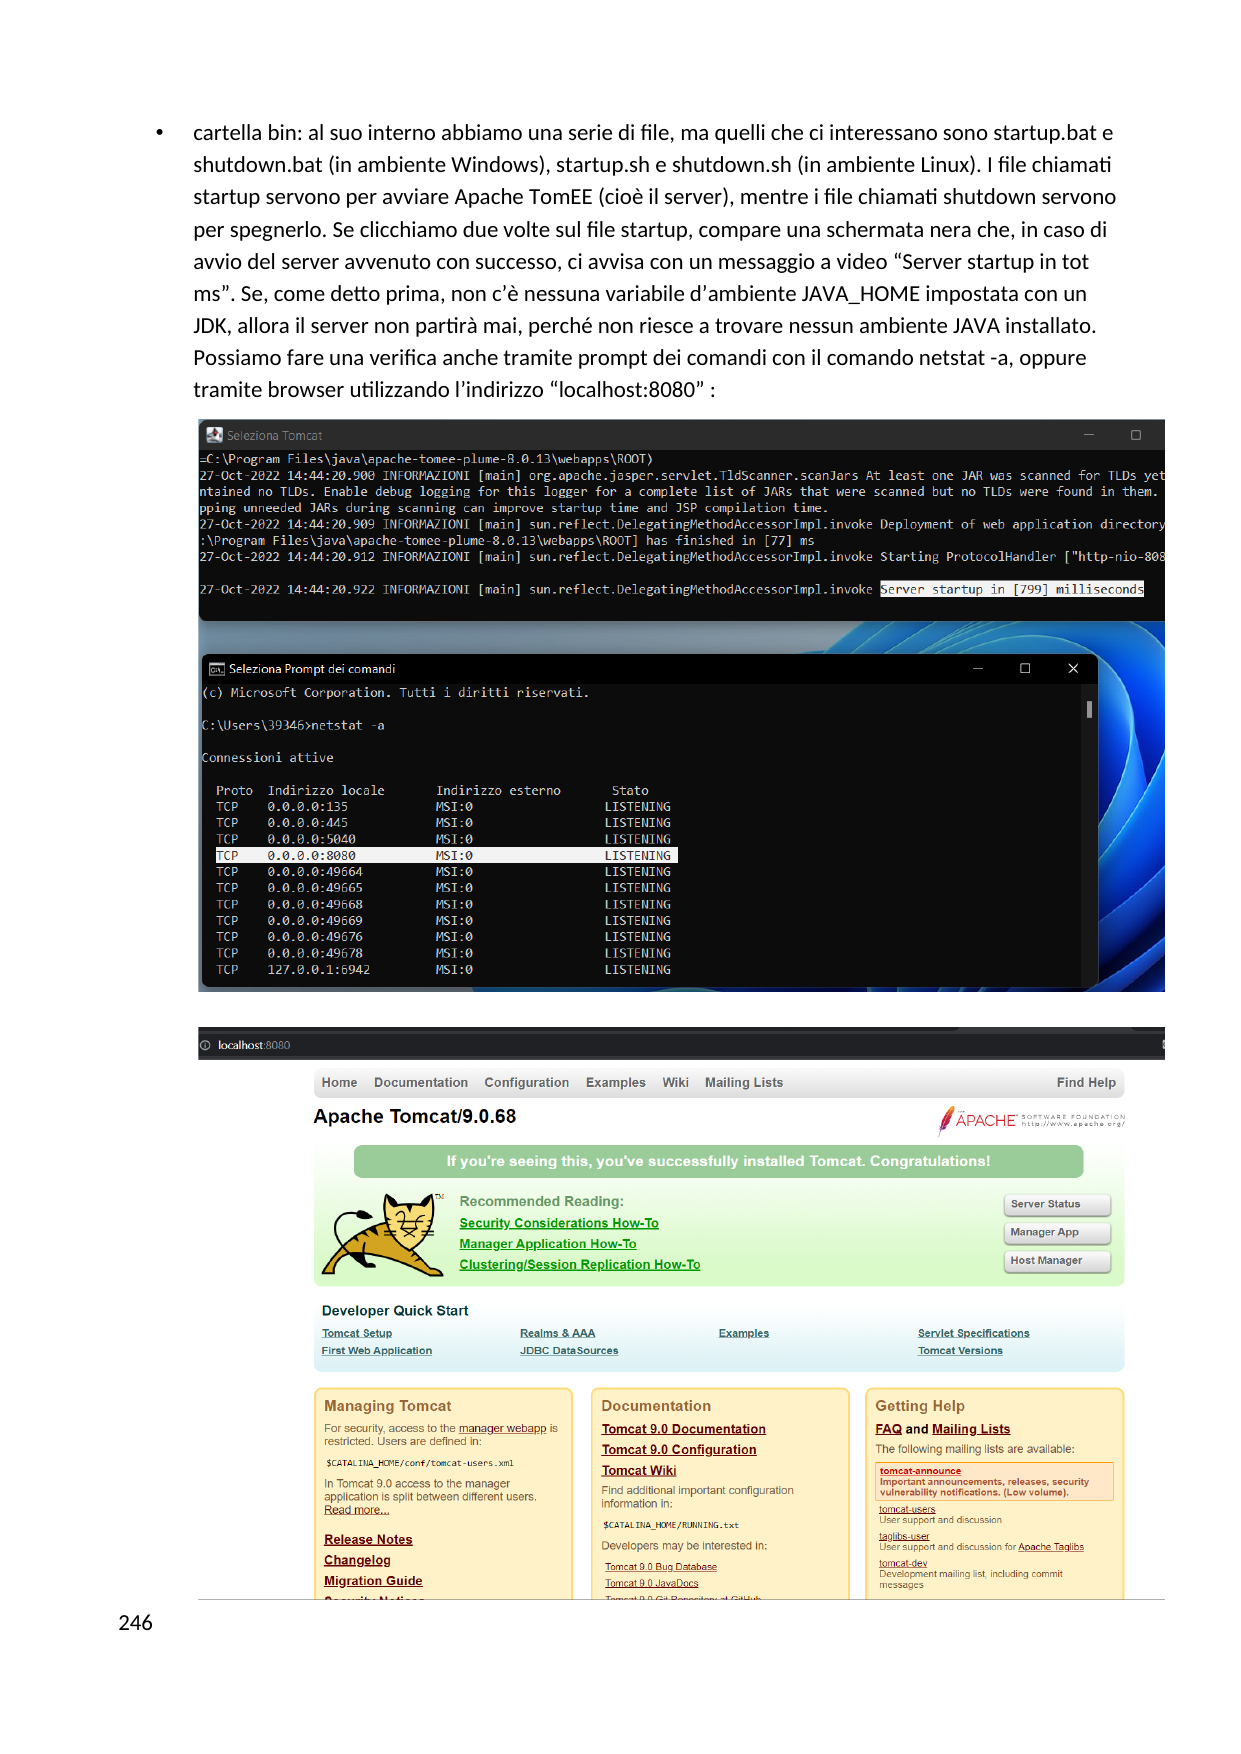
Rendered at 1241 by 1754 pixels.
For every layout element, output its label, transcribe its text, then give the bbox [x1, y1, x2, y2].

picture [198, 1027, 1165, 1600]
list cartella bin: al suo interno abbiamo una serie di file, ma quelli che ci interessano sono startup.bat e shutdown.bat (in ambiente Windows), startup.sh e shutdown.sh (in ambiente Linux). I file chiamati startup servono per avviare Apache TomEE (cioè il server), mentre i file chiamati shutdown servono per spegnerlo. Se clicchiamo due volte sul file startup, compare una schermata nera che, in caso di avvio del server avvenuto con successo, ci avvisa con un messaggio a video “Server startup in tot ms”. Se, come detto prima, non c’è nessuna variabile d’ambiente JAVA_HOME impostata con un JDK, allora il server non partirà mai, perché non riesce a trovare nessun ambiente JAVA installato. Possiamo fare una verifica anche tramite prompt dei comandi con il comando netstat -a, oppure tramite browser utilizzando l’indirizzo “localhost:8080” : [156, 118, 1122, 404]
picture [198, 419, 1165, 992]
